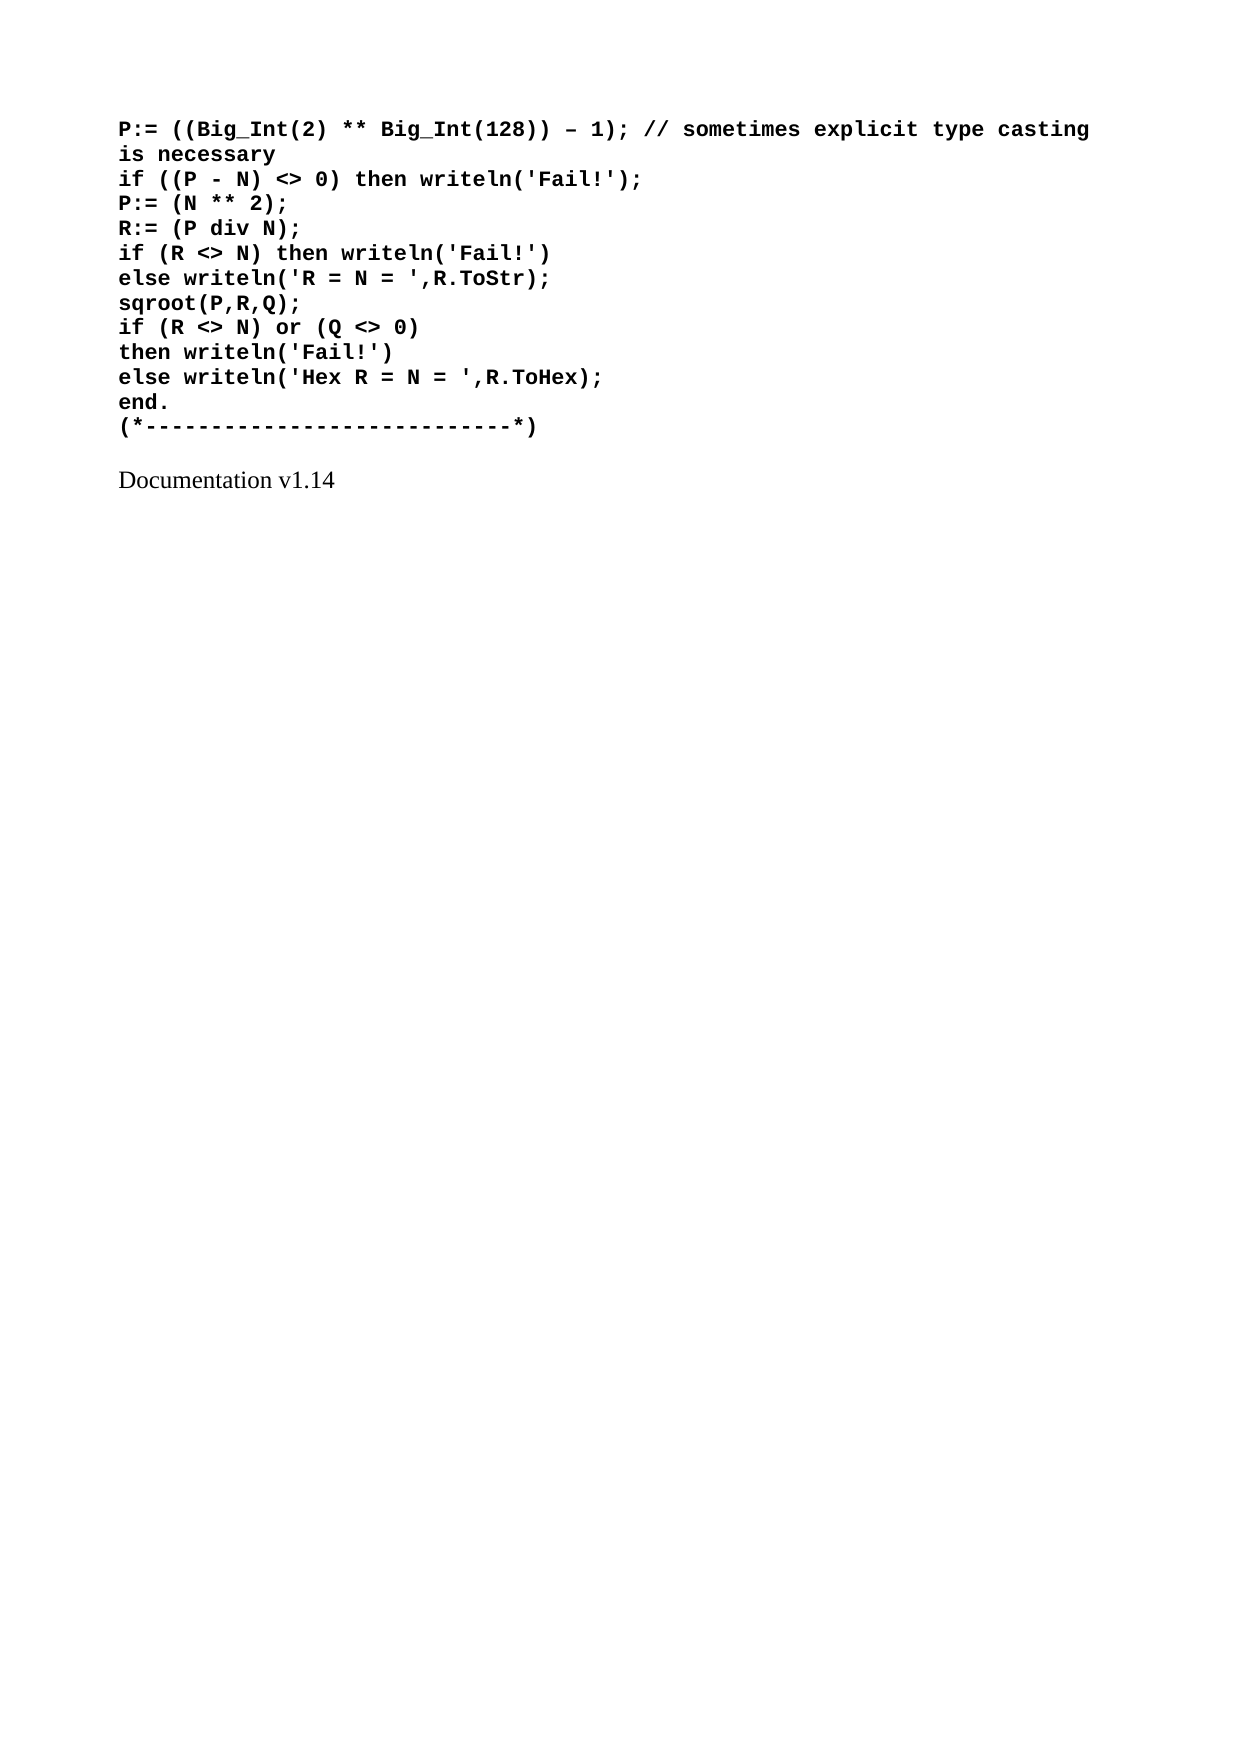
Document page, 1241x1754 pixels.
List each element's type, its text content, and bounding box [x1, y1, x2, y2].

text else writeln('R = N = ',R.ToStr); [118, 267, 1122, 292]
text (*----------------------------*) [118, 416, 1122, 440]
text P:= (N ** 2); [118, 192, 1122, 217]
text R:= (P div N); [118, 217, 1122, 242]
text then writeln('Fail!') [118, 341, 1122, 366]
text if ((P - N) <> 0) then writeln('Fail!'); [118, 168, 1122, 192]
text P:= ((Big_Int(2) ** Big_Int(128)) – 1); // sometimes explicit type casting is necessary [118, 118, 1122, 168]
text if (R <> N) or (Q <> 0) [118, 316, 1122, 341]
text sqroot(P,R,Q); [118, 292, 1122, 316]
text Documentation v1.14 [118, 465, 1122, 494]
text end. [118, 391, 1122, 416]
text else writeln('Hex R = N = ',R.ToHex); [118, 366, 1122, 391]
text if (R <> N) then writeln('Fail!') [118, 242, 1122, 267]
